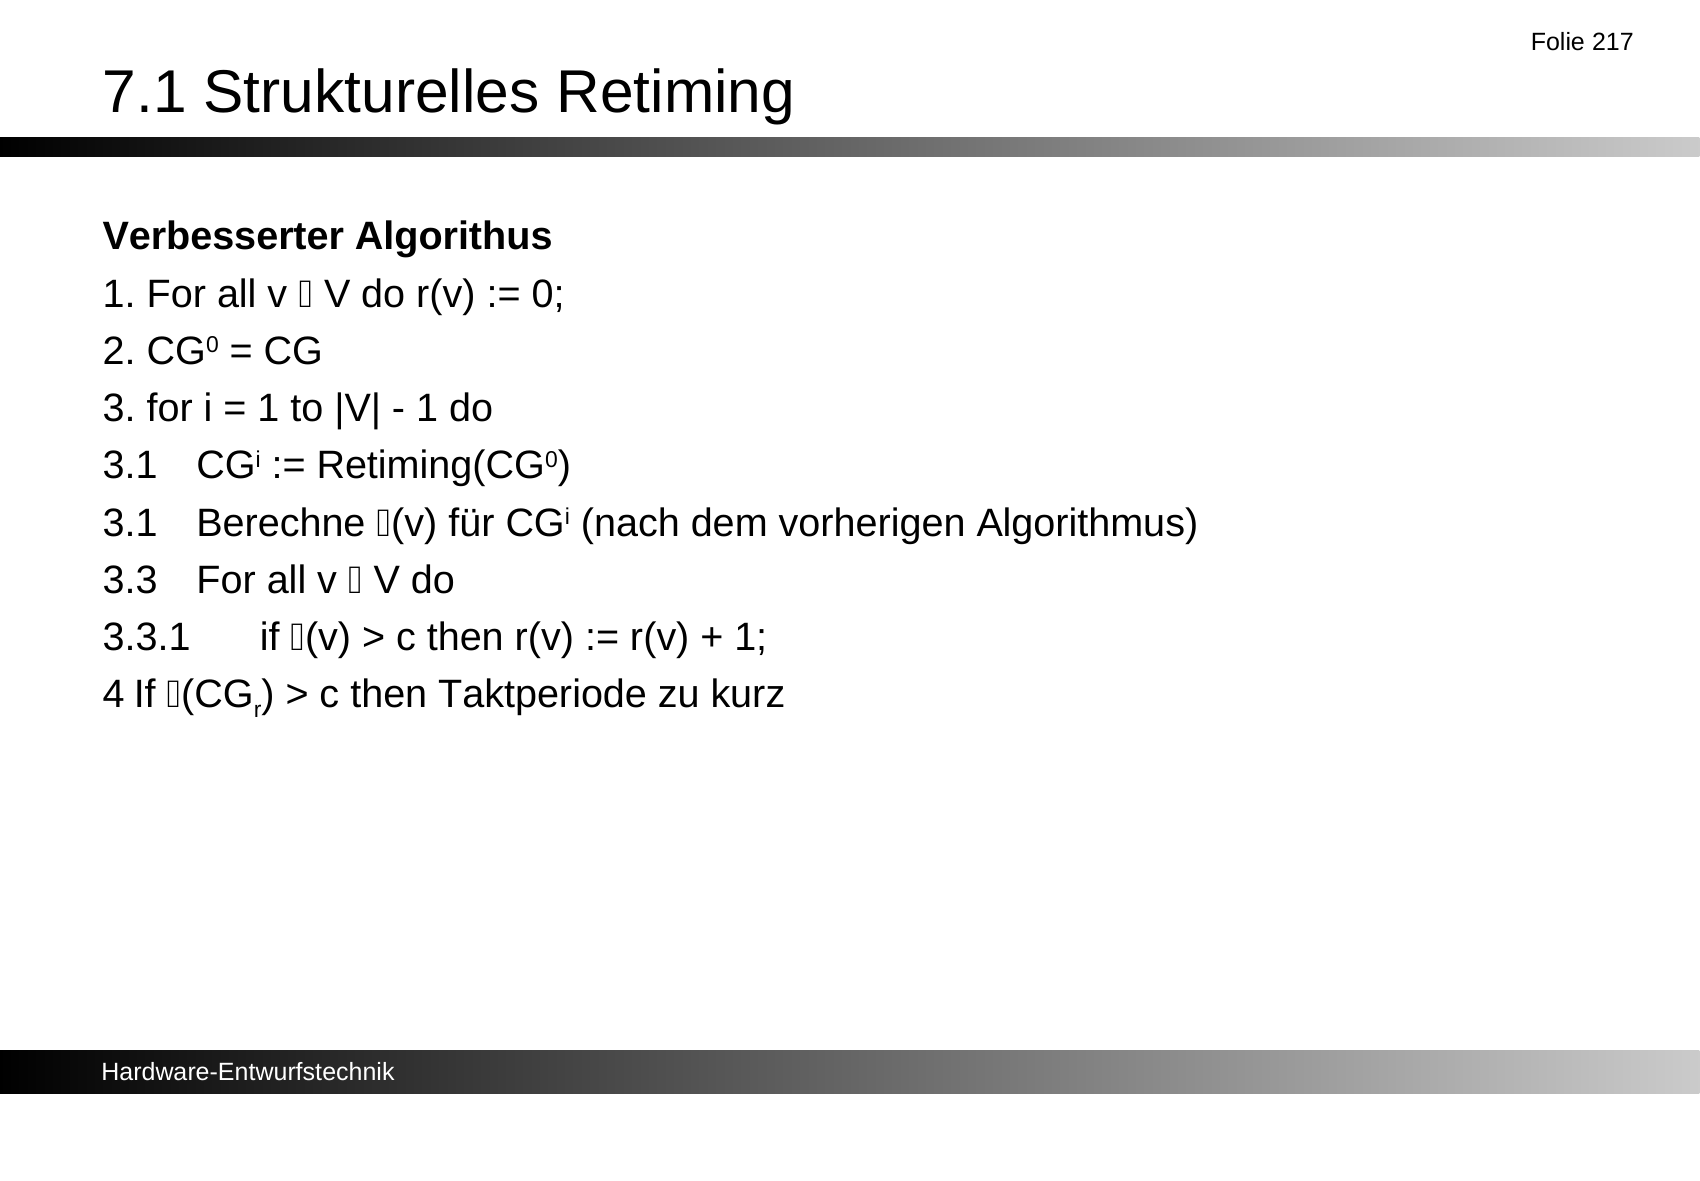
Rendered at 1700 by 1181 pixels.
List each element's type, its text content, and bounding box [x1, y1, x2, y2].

title 7.1 Strukturelles Retiming [87, 36, 1421, 142]
list Verbesserter Algorithus 1. For all v  V do r(v) := 0; 2. CG0 = CG 3. for i = 1 to |V| - 1 do 3.1 CGi := Retiming(CG0) 3.1 Berechne (v) für CGi (nach dem vorherigen Algorithmus) 3.3 For all v  V do 3.3.1 if (v) > c then r(v) := r(v) + 1; 4 If (CGr) > c then Taktperiode zu kurz [87, 202, 1613, 1022]
